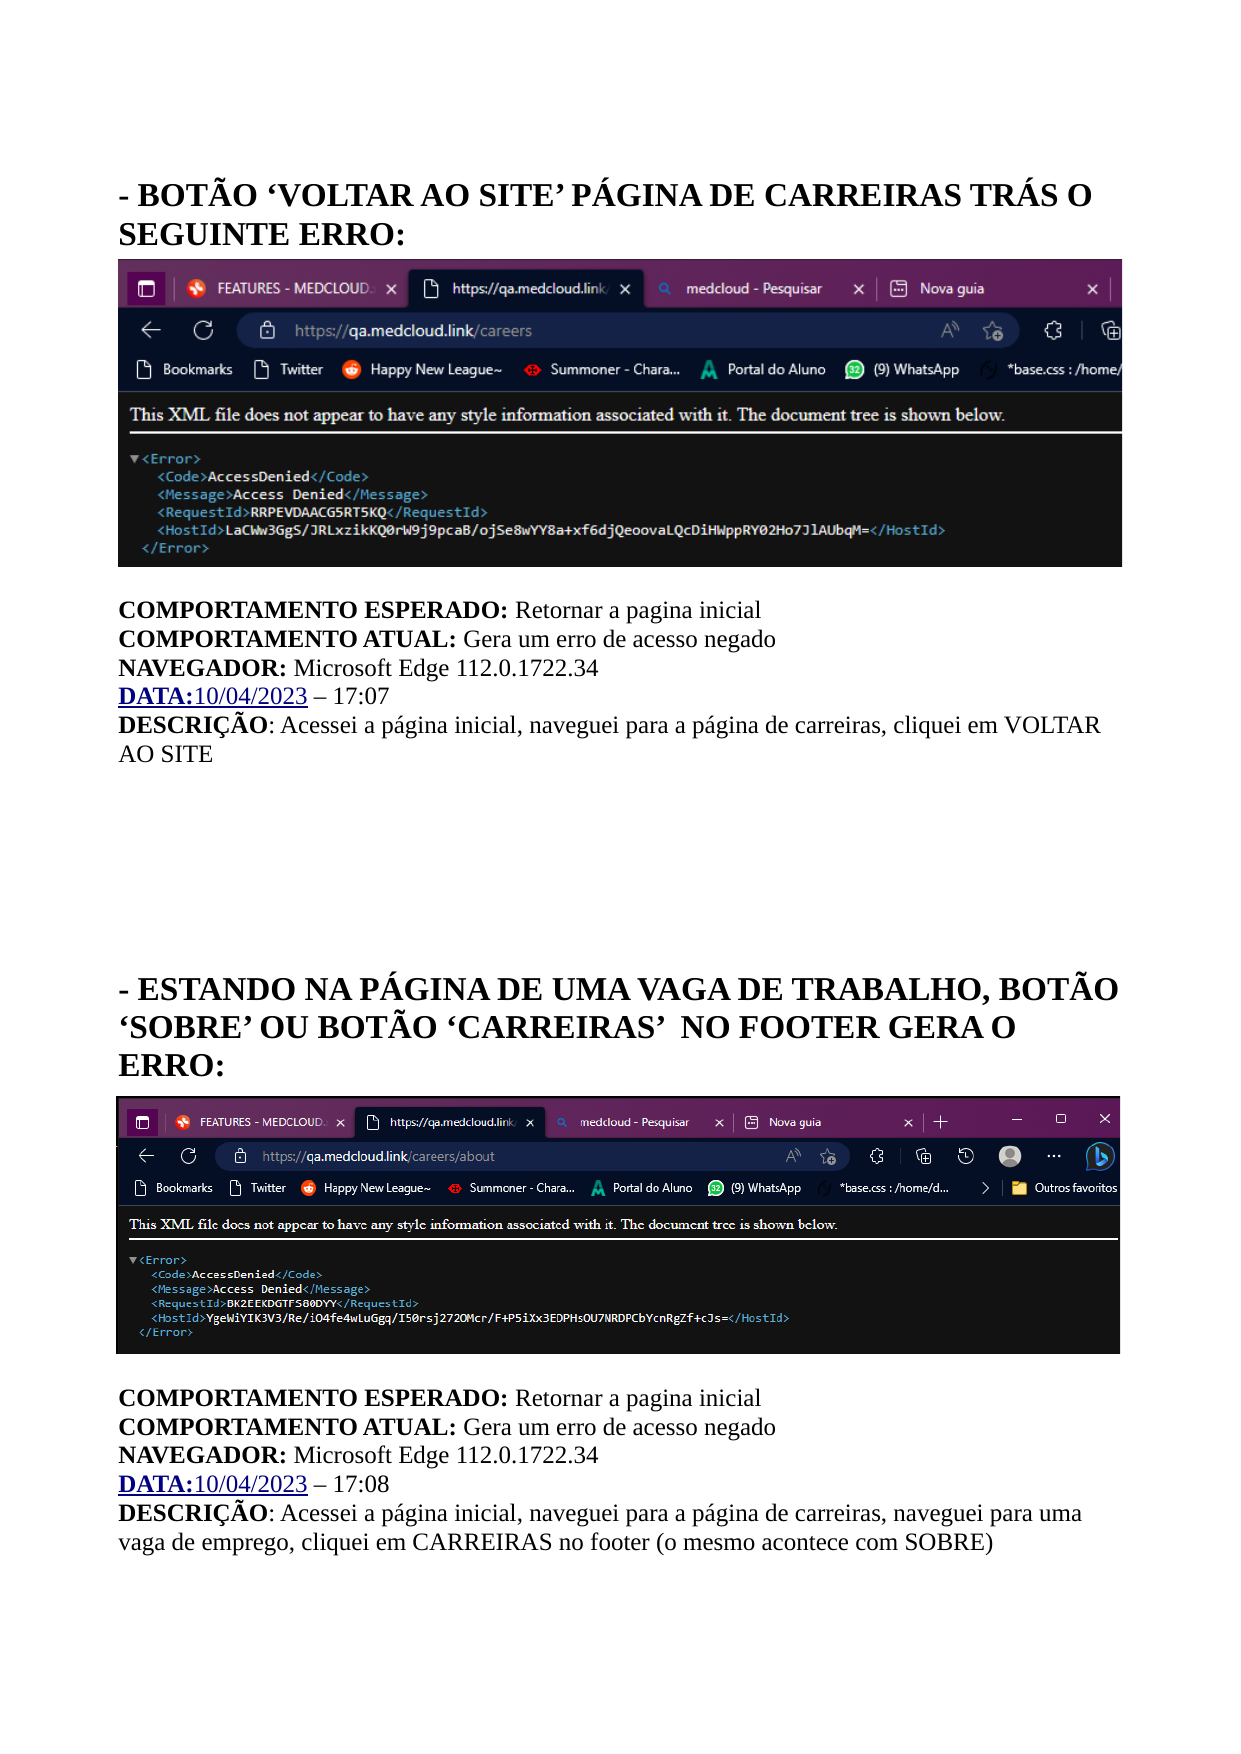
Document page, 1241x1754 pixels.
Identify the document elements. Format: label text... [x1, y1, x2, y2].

text - BOTÃO ‘VOLTAR AO SITE’ PÁGINA DE CARREIRAS TRÁS O SEGUINTE ERRO: [118, 176, 1122, 252]
picture [118, 259, 1123, 567]
text NAVEGADOR: Microsoft Edge 112.0.1722.34 [118, 1440, 1122, 1469]
text DATA:10/04/2023 – 17:07 [118, 681, 1122, 710]
picture [116, 1096, 1121, 1354]
text COMPORTAMENTO ESPERADO: Retornar a pagina inicial [118, 1383, 1122, 1412]
text DATA:10/04/2023 – 17:08 [118, 1469, 1122, 1498]
text DESCRIÇÃO: Acessei a página inicial, naveguei para a página de carreiras, cliquei em VOLTAR AO SITE [118, 710, 1122, 768]
text NAVEGADOR: Microsoft Edge 112.0.1722.34 [118, 653, 1122, 681]
text COMPORTAMENTO ATUAL: Gera um erro de acesso negado [118, 1412, 1122, 1440]
text DESCRIÇÃO: Acessei a página inicial, naveguei para a página de carreiras, naveguei para uma vaga de emprego, cliquei em CARREIRAS no footer (o mesmo acontece com SOBRE) [118, 1498, 1122, 1555]
text COMPORTAMENTO ATUAL: Gera um erro de acesso negado [118, 624, 1122, 653]
text - ESTANDO NA PÁGINA DE UMA VAGA DE TRABALHO, BOTÃO ‘SOBRE’ OU BOTÃO ‘CARREIRAS’ NO FOOTER GERA O ERRO: [118, 969, 1122, 1084]
text COMPORTAMENTO ESPERADO: Retornar a pagina inicial [118, 595, 1122, 624]
